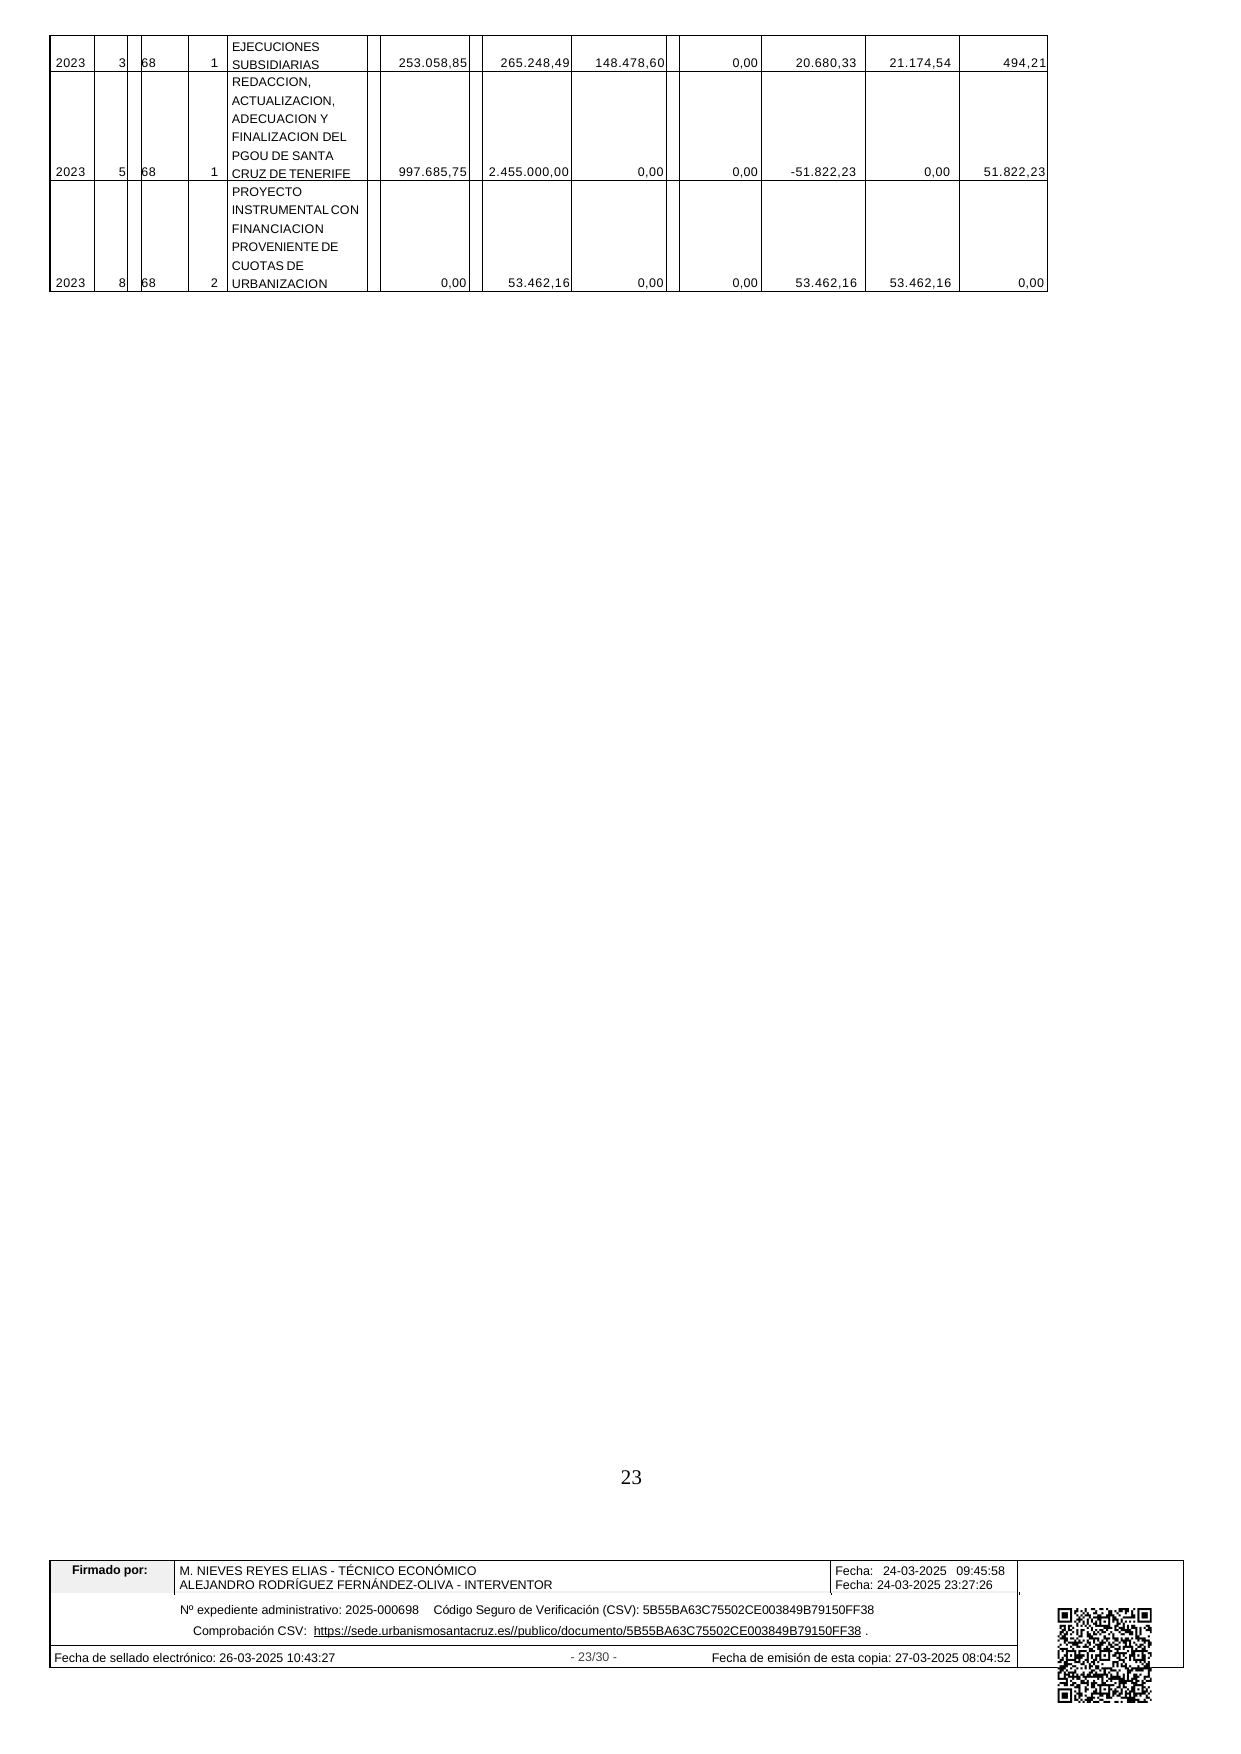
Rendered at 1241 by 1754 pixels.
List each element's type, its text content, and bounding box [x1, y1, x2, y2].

table_cell [368, 72, 380, 180]
table_cell [368, 36, 380, 71]
table_cell [680, 36, 713, 71]
table_cell 265.248,49 [483, 36, 571, 71]
table_cell 0,00 [713, 36, 761, 71]
table_cell 0,00 [960, 181, 1047, 291]
table_cell 0,00 [713, 181, 761, 291]
table_cell 0,00 [713, 72, 761, 180]
table_cell 0,00 [396, 181, 469, 291]
table_cell [470, 181, 482, 291]
table_cell -51.822,23 [762, 72, 865, 180]
table_cell [470, 72, 482, 180]
table_cell 53.462,16 [483, 181, 571, 291]
table_cell 68 [142, 181, 188, 291]
table_cell [51, 1593, 175, 1645]
table_cell 53.462,16 [883, 181, 959, 291]
table_cell [128, 72, 141, 180]
table_cell EJECUCIONES SUBSIDIARIAS [228, 36, 367, 71]
table_cell 1 [189, 72, 227, 180]
table_cell 2.455.000,00 [483, 72, 571, 180]
table_cell 2023 [51, 181, 94, 291]
table_cell [470, 36, 482, 71]
table_cell [128, 181, 141, 291]
table_cell 0,00 [883, 72, 959, 180]
table_cell 253.058,85 [396, 36, 469, 71]
table_cell 8 [95, 181, 127, 291]
table_cell [381, 72, 396, 180]
table_cell [381, 36, 396, 71]
table_cell 2023 [51, 36, 94, 71]
table_cell 0,00 [572, 72, 666, 180]
table_cell [680, 181, 713, 291]
table_cell Fecha de sellado electrónico: 26-03-2025 10:43:27 - 23/30 - Fecha de emisión de esta copia: 27-03-2025 08:04:52 [51, 1646, 1017, 1667]
table_cell [866, 36, 883, 71]
table_cell [51, 1579, 174, 1591]
table_header Fecha: 24-03-2025 09:45:58 Fecha: 24-03-2025 23:27:26 [831, 1561, 1017, 1591]
table_cell [680, 72, 713, 180]
table_cell 21.174,54 [883, 36, 959, 71]
table_cell 1 [189, 36, 227, 71]
table_cell 20.680,33 [762, 36, 865, 71]
table_cell [667, 72, 679, 180]
table_cell REDACCION, ACTUALIZACION, ADECUACION Y FINALIZACION DEL PGOU DE SANTA CRUZ DE TENERIFE [228, 72, 367, 180]
table_cell 148.478,60 [572, 36, 666, 71]
table_cell 5 [95, 72, 127, 180]
table_cell Nº expediente administrativo: 2025-000698 Código Seguro de Verificación (CSV): 5B55BA63C75502CE003849B79150FF38 Comprobación CSV: https://sede.urbanismosantacruz.es//publico/documento/5B55BA63C75502CE003849B79150FF38 . [175, 1593, 1017, 1645]
table_header [1018, 1561, 1183, 1667]
table_cell [368, 181, 380, 291]
table_header M. NIEVES REYES ELIAS - TÉCNICO ECONÓMICO ALEJANDRO RODRÍGUEZ FERNÁNDEZ-OLIVA - INTERVENTOR [175, 1561, 830, 1591]
text 23 [621, 1466, 1190, 1489]
table_cell 53.462,16 [762, 181, 865, 291]
table_cell [667, 181, 679, 291]
table_cell [381, 181, 396, 291]
table_cell [667, 36, 679, 71]
table_cell [128, 36, 141, 71]
table_cell PROYECTO INSTRUMENTAL CON FINANCIACION PROVENIENTE DE CUOTAS DE URBANIZACION [228, 181, 367, 291]
table_header Firmado por: [51, 1561, 174, 1579]
table_cell 0,00 [572, 181, 666, 291]
table_cell 997.685,75 [396, 72, 469, 180]
table_cell 68 [142, 72, 188, 180]
table_cell 51.822,23 [960, 72, 1047, 180]
table_cell 3 [95, 36, 127, 71]
table_cell [866, 72, 883, 180]
table_cell 68 [142, 36, 188, 71]
table_cell 494,21 [960, 36, 1047, 71]
table_cell 2023 [51, 72, 94, 180]
table_cell 2 [189, 181, 227, 291]
table_cell [866, 181, 883, 291]
